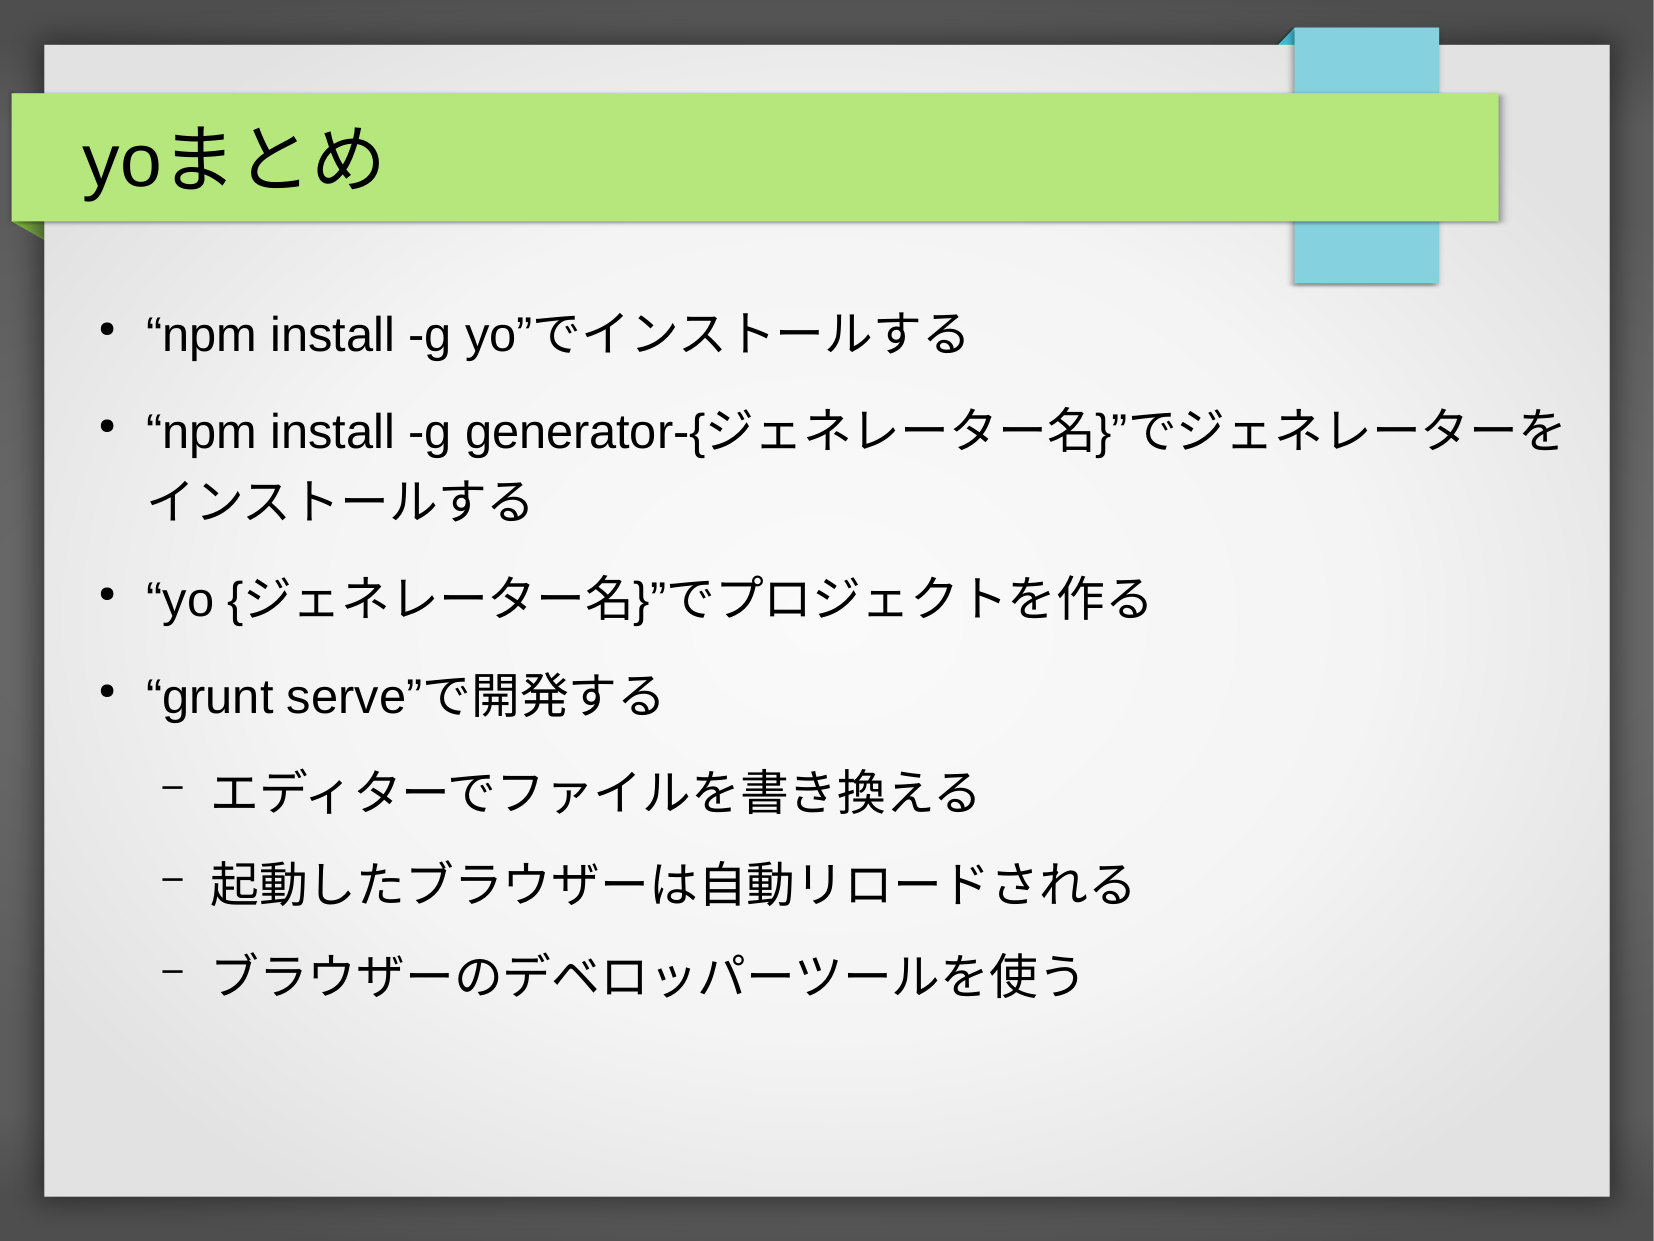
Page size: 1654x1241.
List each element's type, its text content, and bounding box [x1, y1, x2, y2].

picture [0, 0, 1654, 1241]
title yoまとめ [82, 94, 1264, 213]
list “npm install -g yo”でインストールする “npm install -g generator-{ジェネレーター名}”でジェネレーターをインストールする “yo {ジェネレーター名}”でプロジェクトを作る “grunt serve”で開発する エディターでファイルを書き換える 起動したブラウザーは自動リロードされる ブラウザーのデベロッパーツールを使う [82, 295, 1571, 1015]
